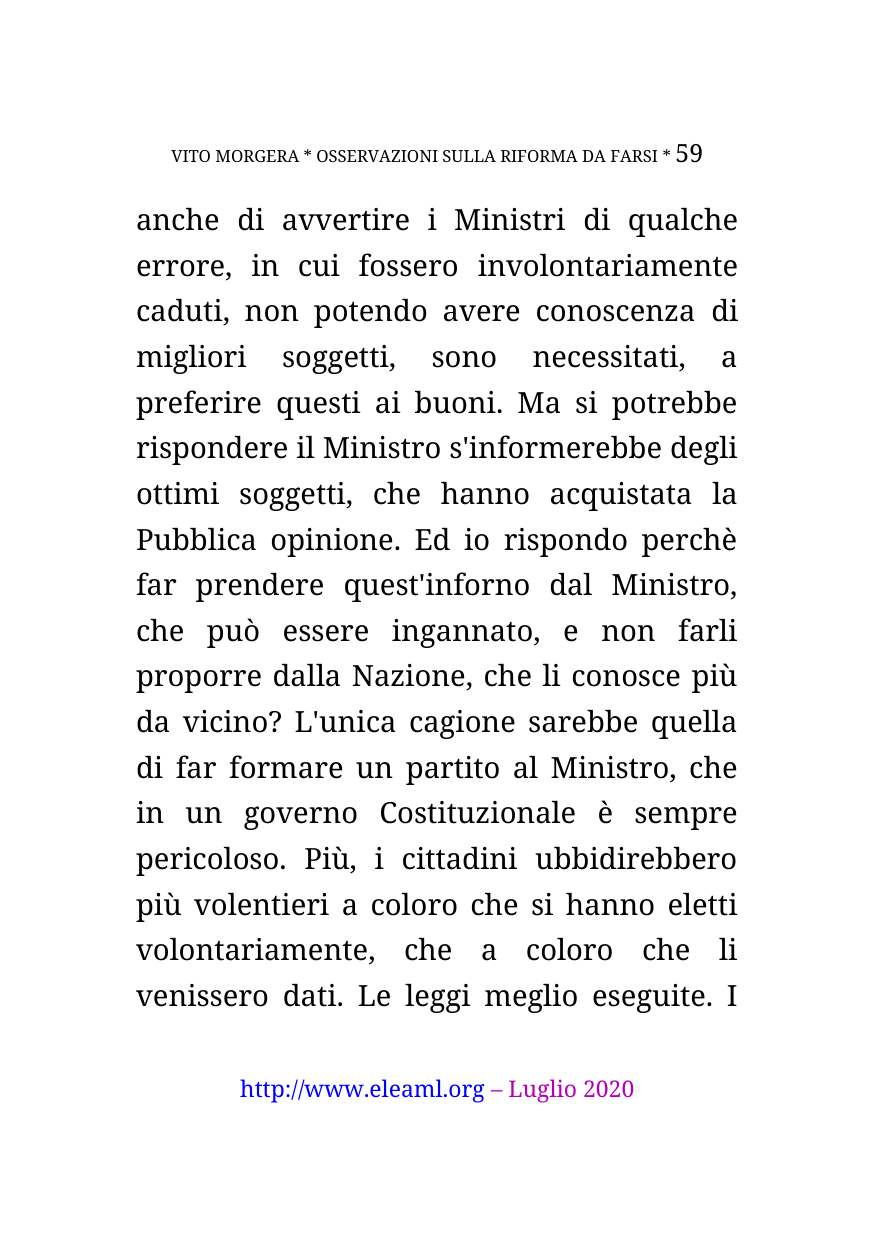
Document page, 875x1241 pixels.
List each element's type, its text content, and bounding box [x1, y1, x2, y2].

text anche di avvertire i Ministri di qualche errore, in cui fossero involontariamente caduti, non potendo avere conoscenza di migliori soggetti, sono necessitati, a preferire questi ai buoni. Ma si potrebbe rispondere il Ministro s'informerebbe degli ottimi soggetti, che hanno acquistata la Pubblica opinione. Ed io rispondo perchè far prendere quest'inforno dal Ministro, che può essere ingannato, e non farli proporre dalla Nazione, che li conosce più da vicino? L'unica cagione sarebbe quella di far formare un partito al Ministro, che in un governo Costituzionale è sempre pericoloso. Più, i cittadini ubbidirebbero più volentieri a coloro che si hanno eletti volontariamente, che a coloro che li venissero dati. Le leggi meglio eseguite. I [136, 199, 738, 1015]
